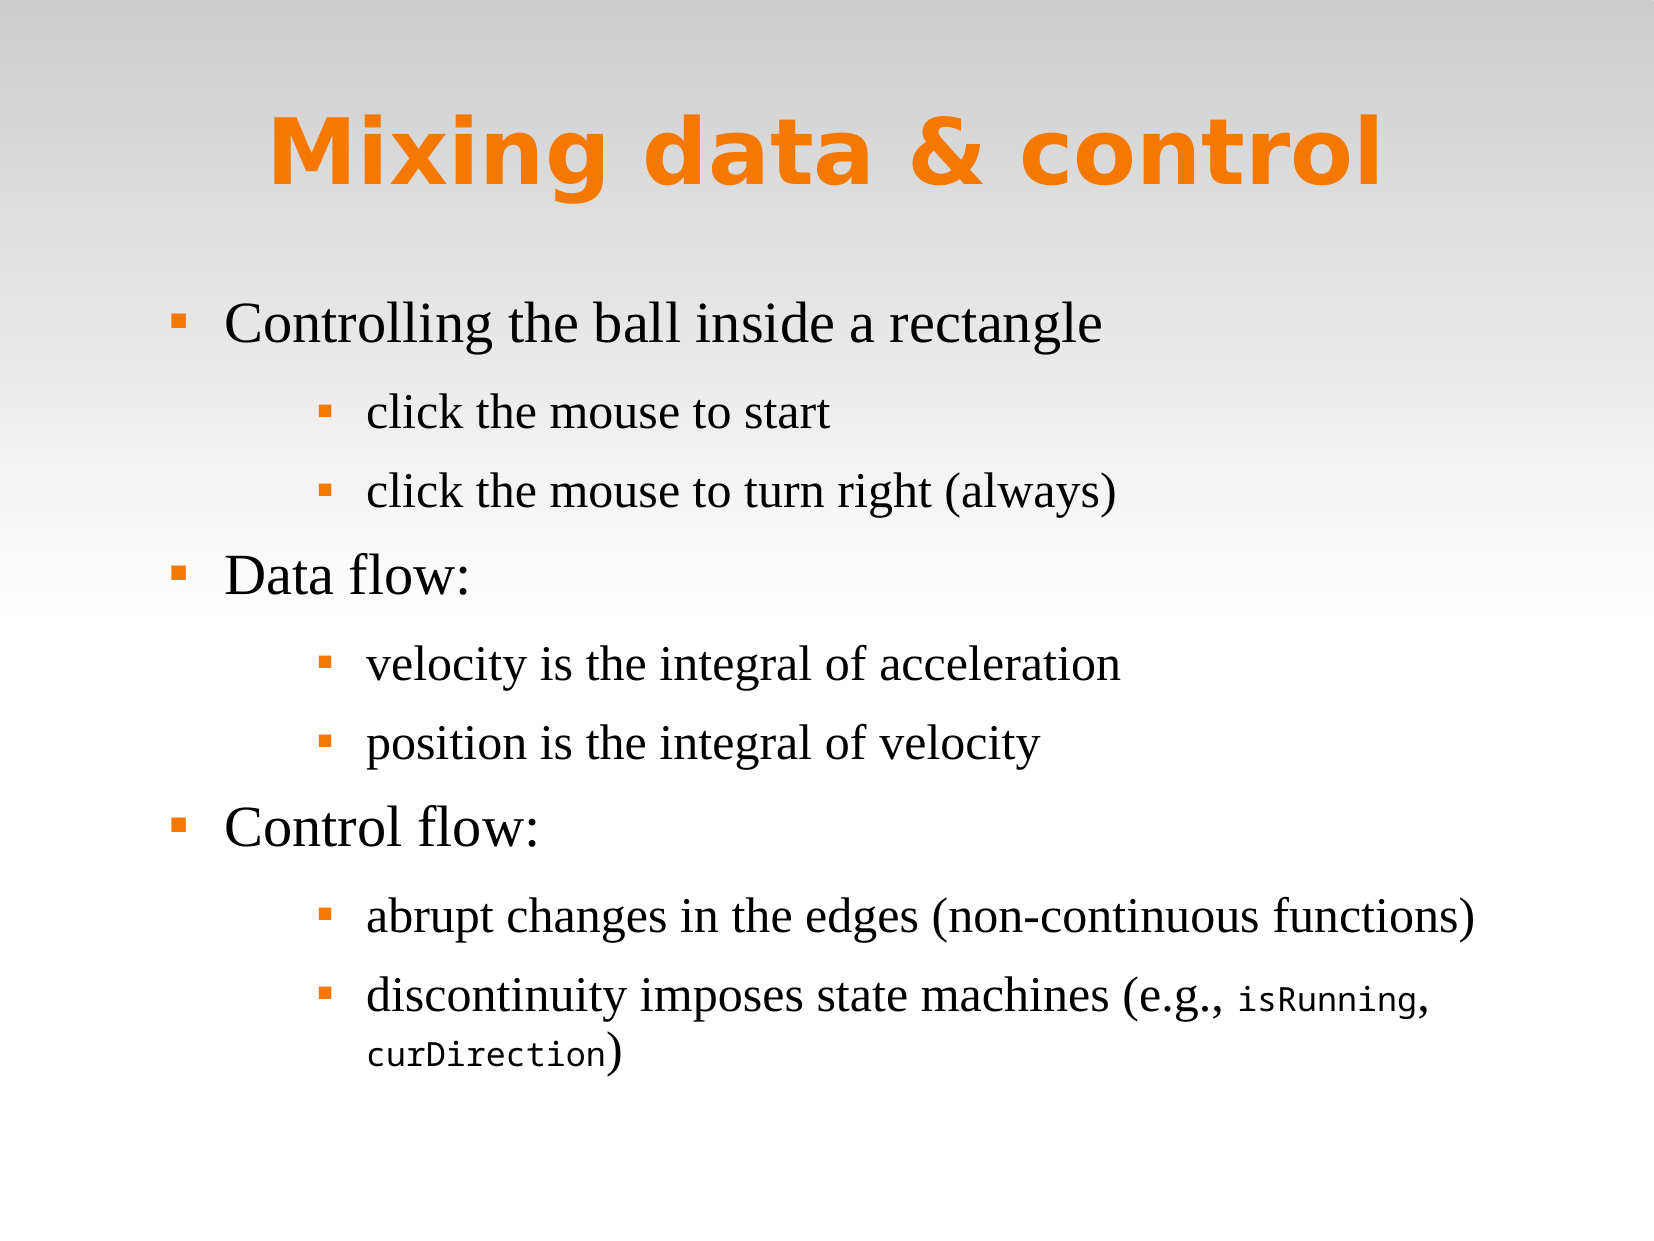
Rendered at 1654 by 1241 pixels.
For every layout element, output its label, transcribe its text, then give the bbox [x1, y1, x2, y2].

title Mixing data & control [82, 49, 1571, 257]
list Controlling the ball inside a rectangle click the mouse to start click the mouse to turn right (always) Data flow: velocity is the integral of acceleration position is the integral of velocity Control flow: abrupt changes in the edges (non-continuous functions) discontinuity imposes state machines (e.g., isRunning, curDirection) [82, 290, 1571, 1132]
